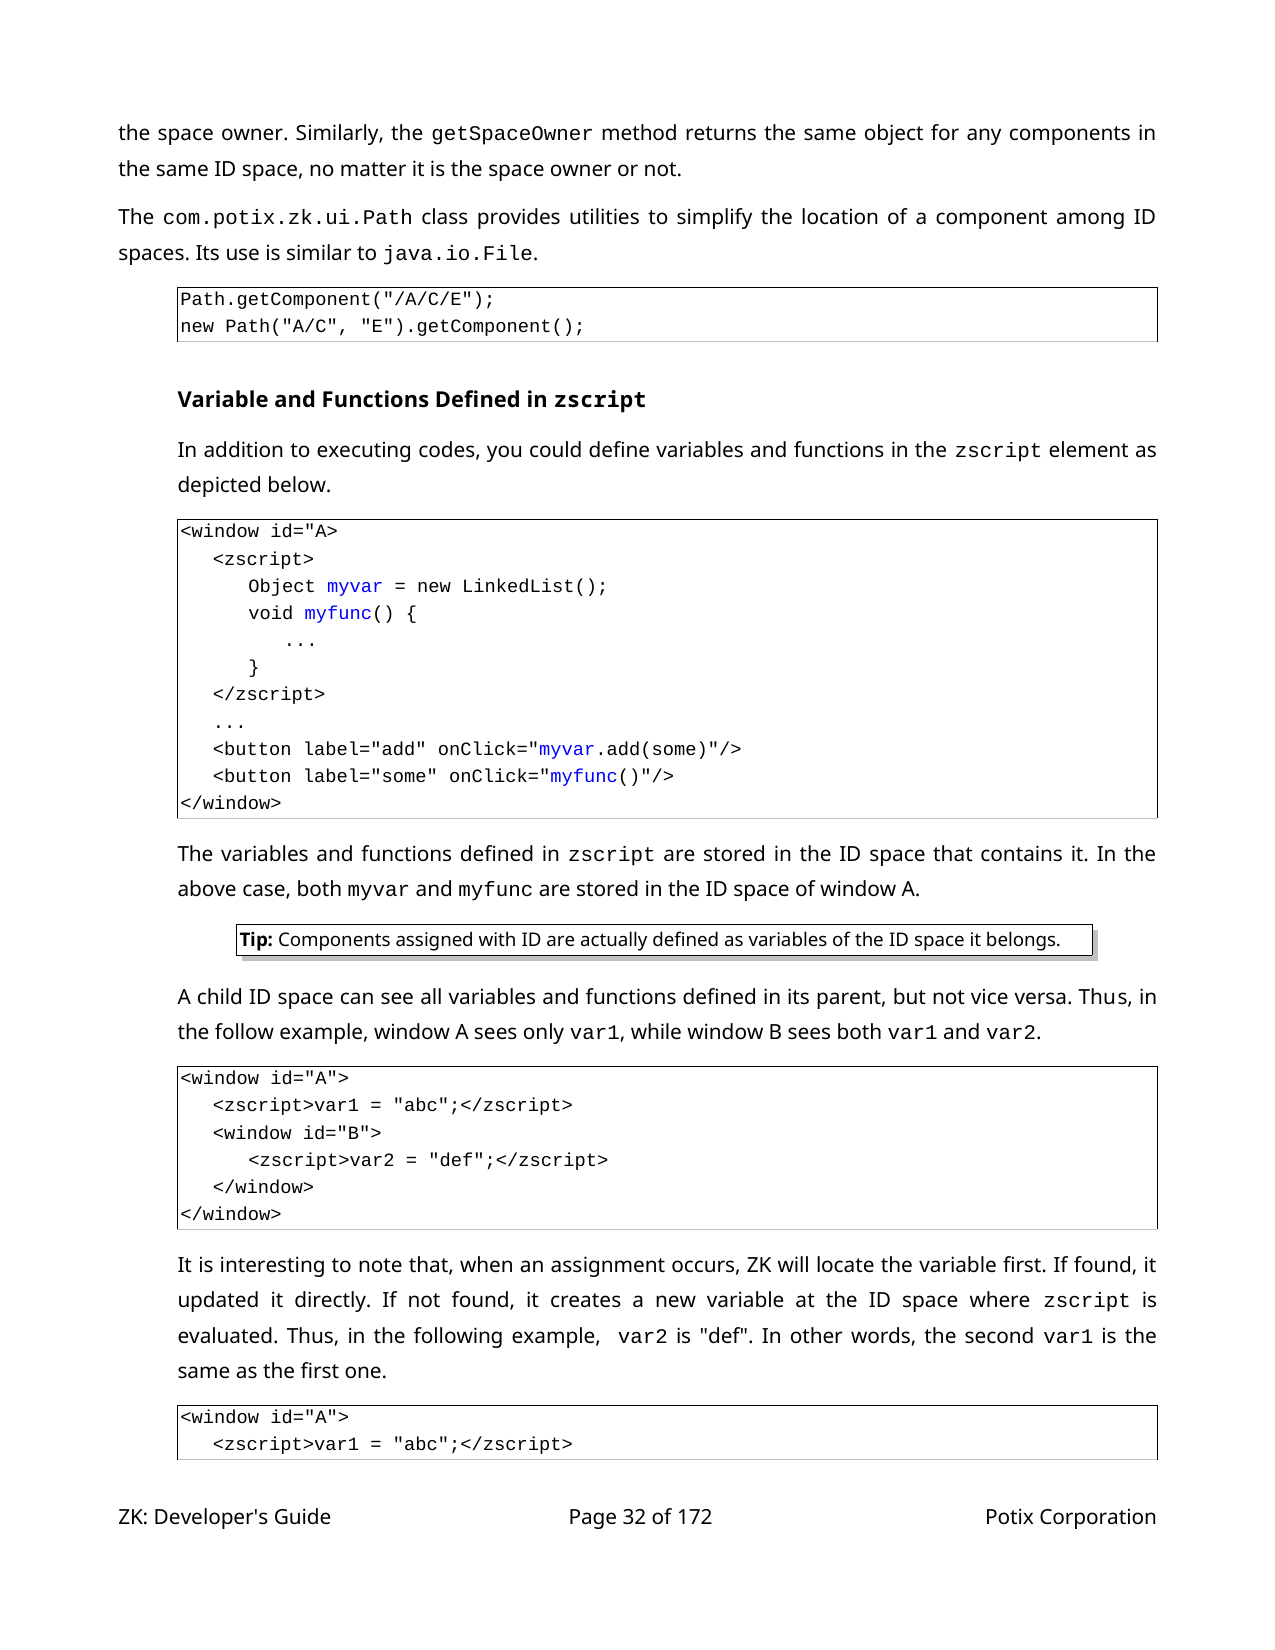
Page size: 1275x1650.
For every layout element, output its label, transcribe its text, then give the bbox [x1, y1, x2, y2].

text </zscript> [178, 682, 1157, 707]
text <window id="A"> [178, 1406, 1157, 1429]
text Path.getComponent("/A/C/E"); [178, 288, 1157, 311]
text the space owner. Similarly, the getSpaceOwner method returns the same object for any components in the same ID space, no matter it is the space owner or not. [118, 118, 1157, 182]
text It is interesting to note that, when an assignment occurs, ZK will locate the variable first. If found, it updated it directly. If not found, it creates a new variable at the ID space where zscript is evaluated. Thus, in the following example, var2 is "def". In other words, the second var1 is the same as the first one. [177, 1250, 1157, 1384]
text In addition to executing codes, you could define variables and functions in the zscript element as depicted below. [177, 435, 1157, 498]
text The variables and functions defined in zscript are stored in the ID space that contains it. In the above case, both myvar and myfunc are stored in the ID space of window A. [177, 839, 1157, 903]
text <zscript>var1 = "abc";</zscript> [178, 1093, 1157, 1118]
text void myfunc() { [178, 601, 1157, 625]
text <window id="A> [178, 520, 1157, 543]
text </window> [178, 1175, 1157, 1199]
text Object myvar = new LinkedList(); [178, 573, 1157, 598]
text <button label="some" onClick="myfunc()"/> [178, 764, 1157, 788]
text ... [178, 628, 1157, 652]
subtitle Variable and Functions Defined in zscript [177, 384, 1157, 414]
text <zscript>var2 = "def";</zscript> [178, 1148, 1157, 1172]
text <zscript> [178, 546, 1157, 571]
text </window> [178, 1202, 1157, 1229]
text new Path("A/C", "E").getComponent(); [178, 314, 1157, 341]
text <button label="add" onClick="myvar.add(some)"/> [178, 737, 1157, 761]
text Tip: Components assigned with ID are actually defined as variables of the ID space it belongs. [237, 925, 1092, 955]
text <zscript>var1 = "abc";</zscript> [178, 1432, 1157, 1459]
text } [178, 655, 1157, 679]
text </window> [178, 791, 1157, 818]
text A child ID space can see all variables and functions defined in its parent, but not vice versa. Thus, in the follow example, window A sees only var1, while window B sees both var1 and var2. [177, 982, 1157, 1046]
text <window id="A"> [178, 1067, 1157, 1090]
text The com.potix.zk.ui.Path class provides utilities to simplify the location of a component among ID spaces. Its use is similar to java.io.File. [118, 202, 1157, 267]
text ... [178, 709, 1157, 734]
text <window id="B"> [178, 1121, 1157, 1145]
